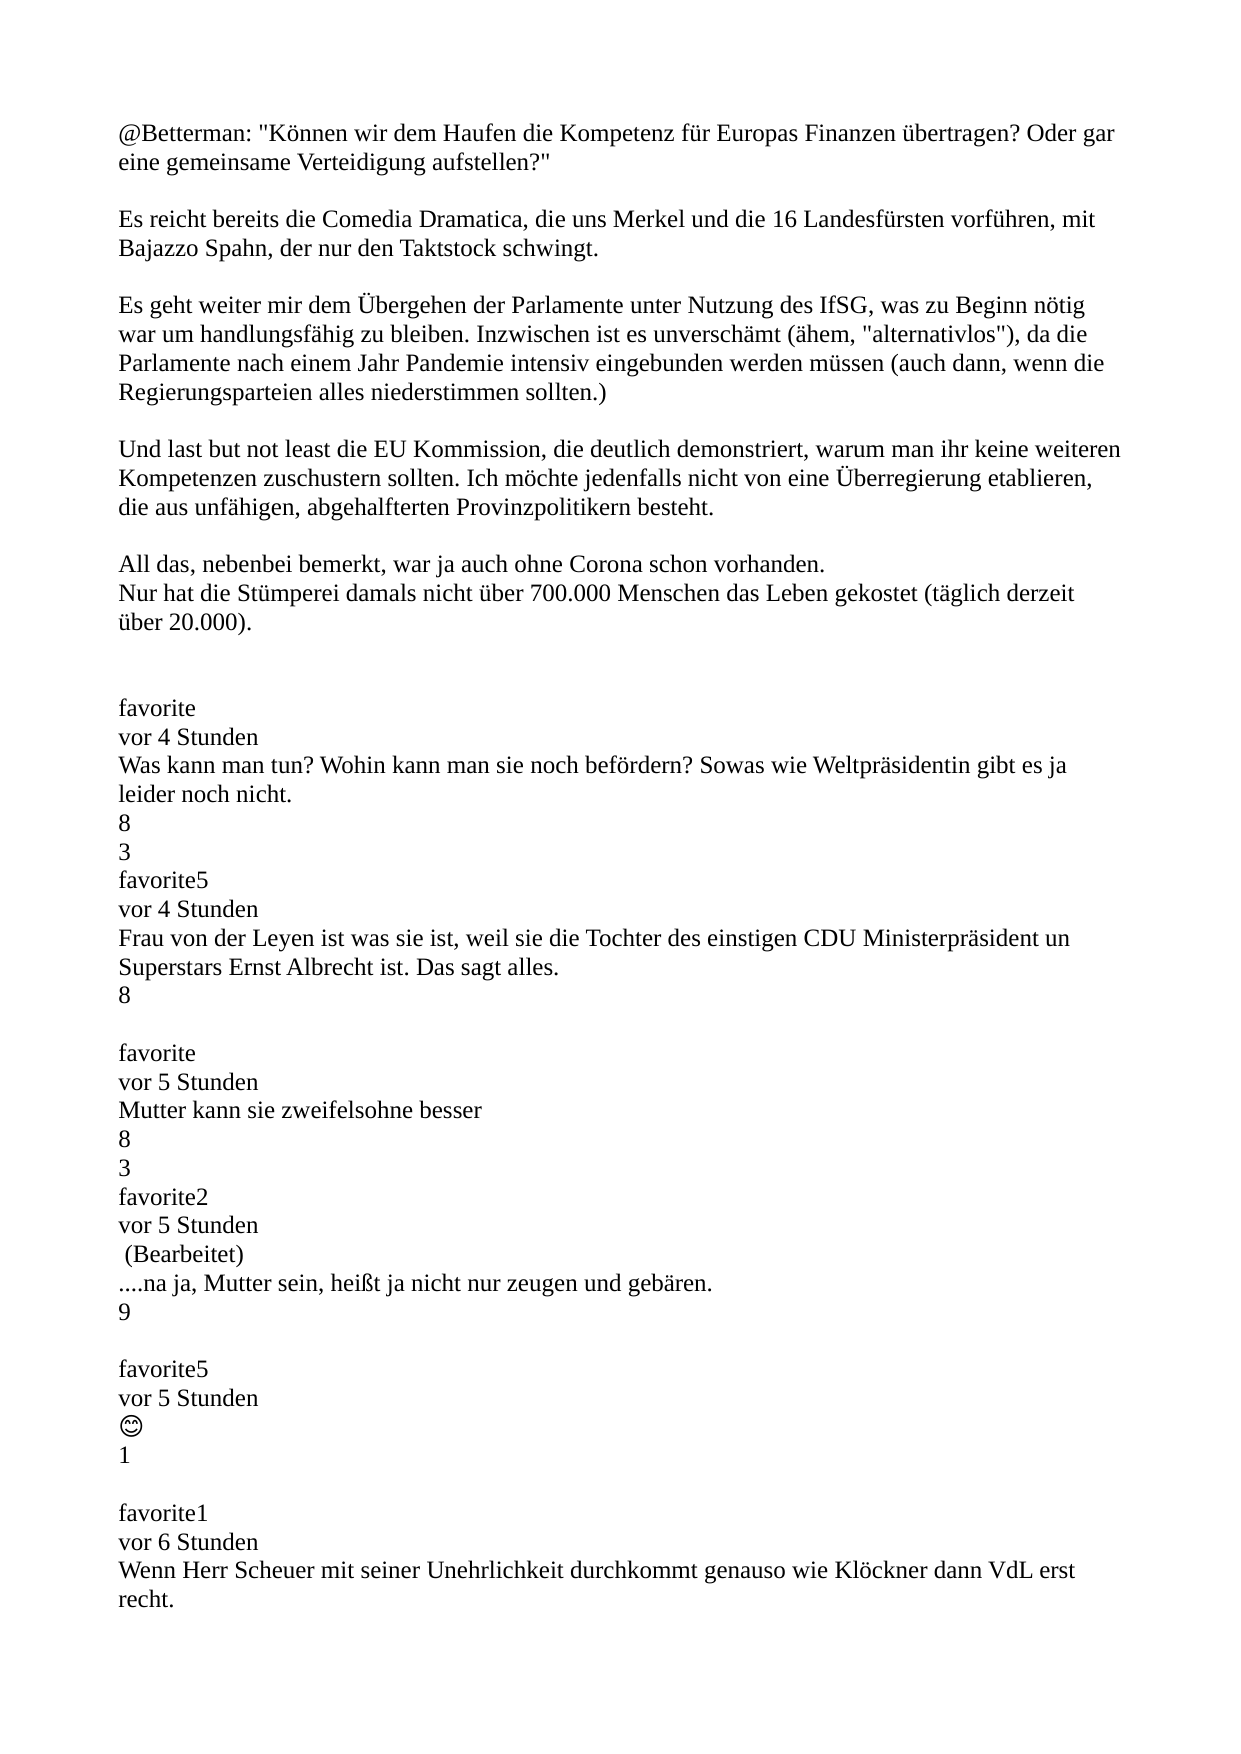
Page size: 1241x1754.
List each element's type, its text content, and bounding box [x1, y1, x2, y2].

text Nur hat die Stümperei damals nicht über 700.000 Menschen das Leben gekostet (täglich derzeit über 20.000). [118, 578, 1122, 636]
text favorite5 [118, 1354, 1122, 1383]
text 8 [118, 1124, 1122, 1153]
text 9 [118, 1297, 1122, 1326]
text Mutter kann sie zweifelsohne besser [118, 1096, 1122, 1124]
text vor 4 Stunden [118, 722, 1122, 751]
text vor 5 Stunden [118, 1383, 1122, 1412]
text @Betterman: "Können wir dem Haufen die Kompetenz für Europas Finanzen übertragen? Oder gar eine gemeinsame Verteidigung aufstellen?" [118, 118, 1122, 176]
text Es geht weiter mir dem Übergehen der Parlamente unter Nutzung des IfSG, was zu Beginn nötig war um handlungsfähig zu bleiben. Inzwischen ist es unverschämt (ähem, "alternativlos"), da die Parlamente nach einem Jahr Pandemie intensiv eingebunden werden müssen (auch dann, wenn die Regierungsparteien alles niederstimmen sollten.) [118, 291, 1122, 406]
text favorite2 [118, 1182, 1122, 1211]
text favorite [118, 1038, 1122, 1067]
text 8 [118, 808, 1122, 837]
text 😊 [118, 1412, 1122, 1441]
text ....na ja, Mutter sein, heißt ja nicht nur zeugen und gebären. [118, 1268, 1122, 1297]
text Frau von der Leyen ist was sie ist, weil sie die Tochter des einstigen CDU Ministerpräsident un Superstars Ernst Albrecht ist. Das sagt alles. [118, 923, 1122, 981]
text vor 4 Stunden [118, 894, 1122, 923]
text 1 [118, 1441, 1122, 1469]
text 8 [118, 981, 1122, 1009]
text vor 5 Stunden [118, 1211, 1122, 1239]
text favorite5 [118, 866, 1122, 894]
text All das, nebenbei bemerkt, war ja auch ohne Corona schon vorhanden. [118, 549, 1122, 578]
text (Bearbeitet) [118, 1239, 1122, 1268]
text Wenn Herr Scheuer mit seiner Unehrlichkeit durchkommt genauso wie Klöckner dann VdL erst recht. [118, 1556, 1122, 1613]
text vor 5 Stunden [118, 1067, 1122, 1096]
text 3 [118, 1153, 1122, 1182]
text Was kann man tun? Wohin kann man sie noch befördern? Sowas wie Weltpräsidentin gibt es ja leider noch nicht. [118, 751, 1122, 808]
text favorite [118, 693, 1122, 722]
text vor 6 Stunden [118, 1527, 1122, 1556]
text favorite1 [118, 1498, 1122, 1527]
text Und last but not least die EU Kommission, die deutlich demonstriert, warum man ihr keine weiteren Kompetenzen zuschustern sollten. Ich möchte jedenfalls nicht von eine Überregierung etablieren, die aus unfähigen, abgehalfterten Provinzpolitikern besteht. [118, 434, 1122, 521]
text 3 [118, 837, 1122, 866]
text Es reicht bereits die Comedia Dramatica, die uns Merkel und die 16 Landesfürsten vorführen, mit Bajazzo Spahn, der nur den Taktstock schwingt. [118, 204, 1122, 262]
